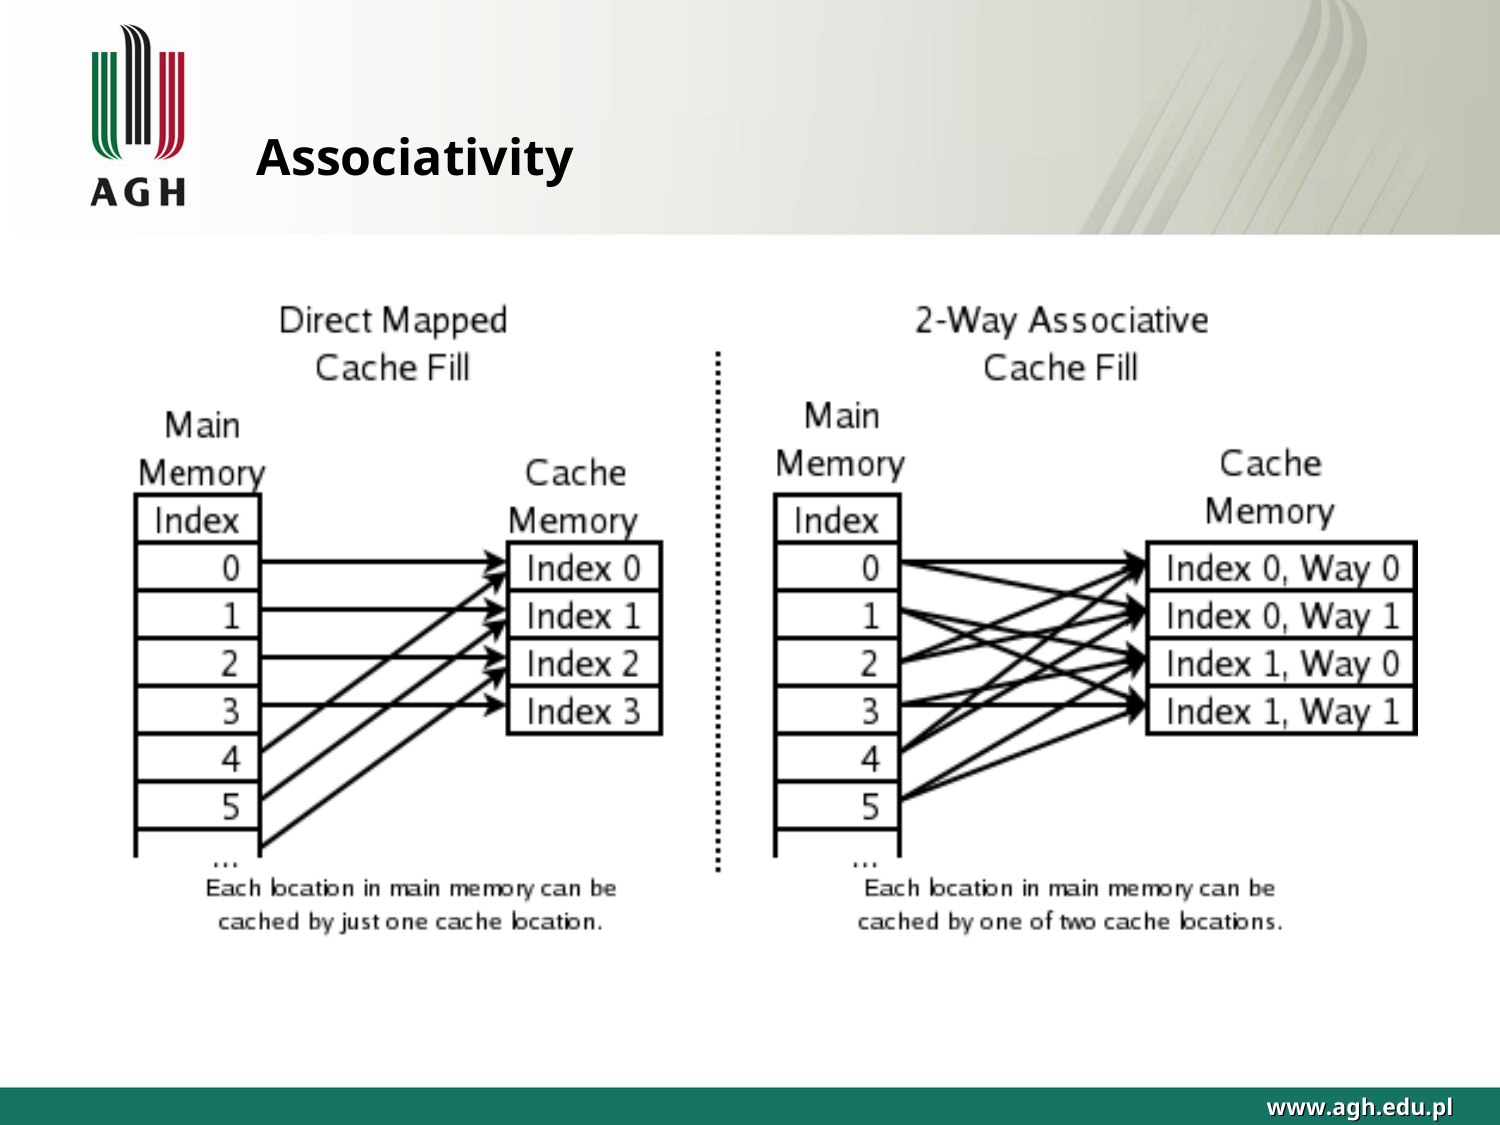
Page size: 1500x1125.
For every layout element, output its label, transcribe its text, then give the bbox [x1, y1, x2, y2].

picture [0, 0, 1500, 1125]
title Associativity [242, 78, 1425, 233]
text_box www.agh.edu.pl [1251, 1084, 1500, 1125]
